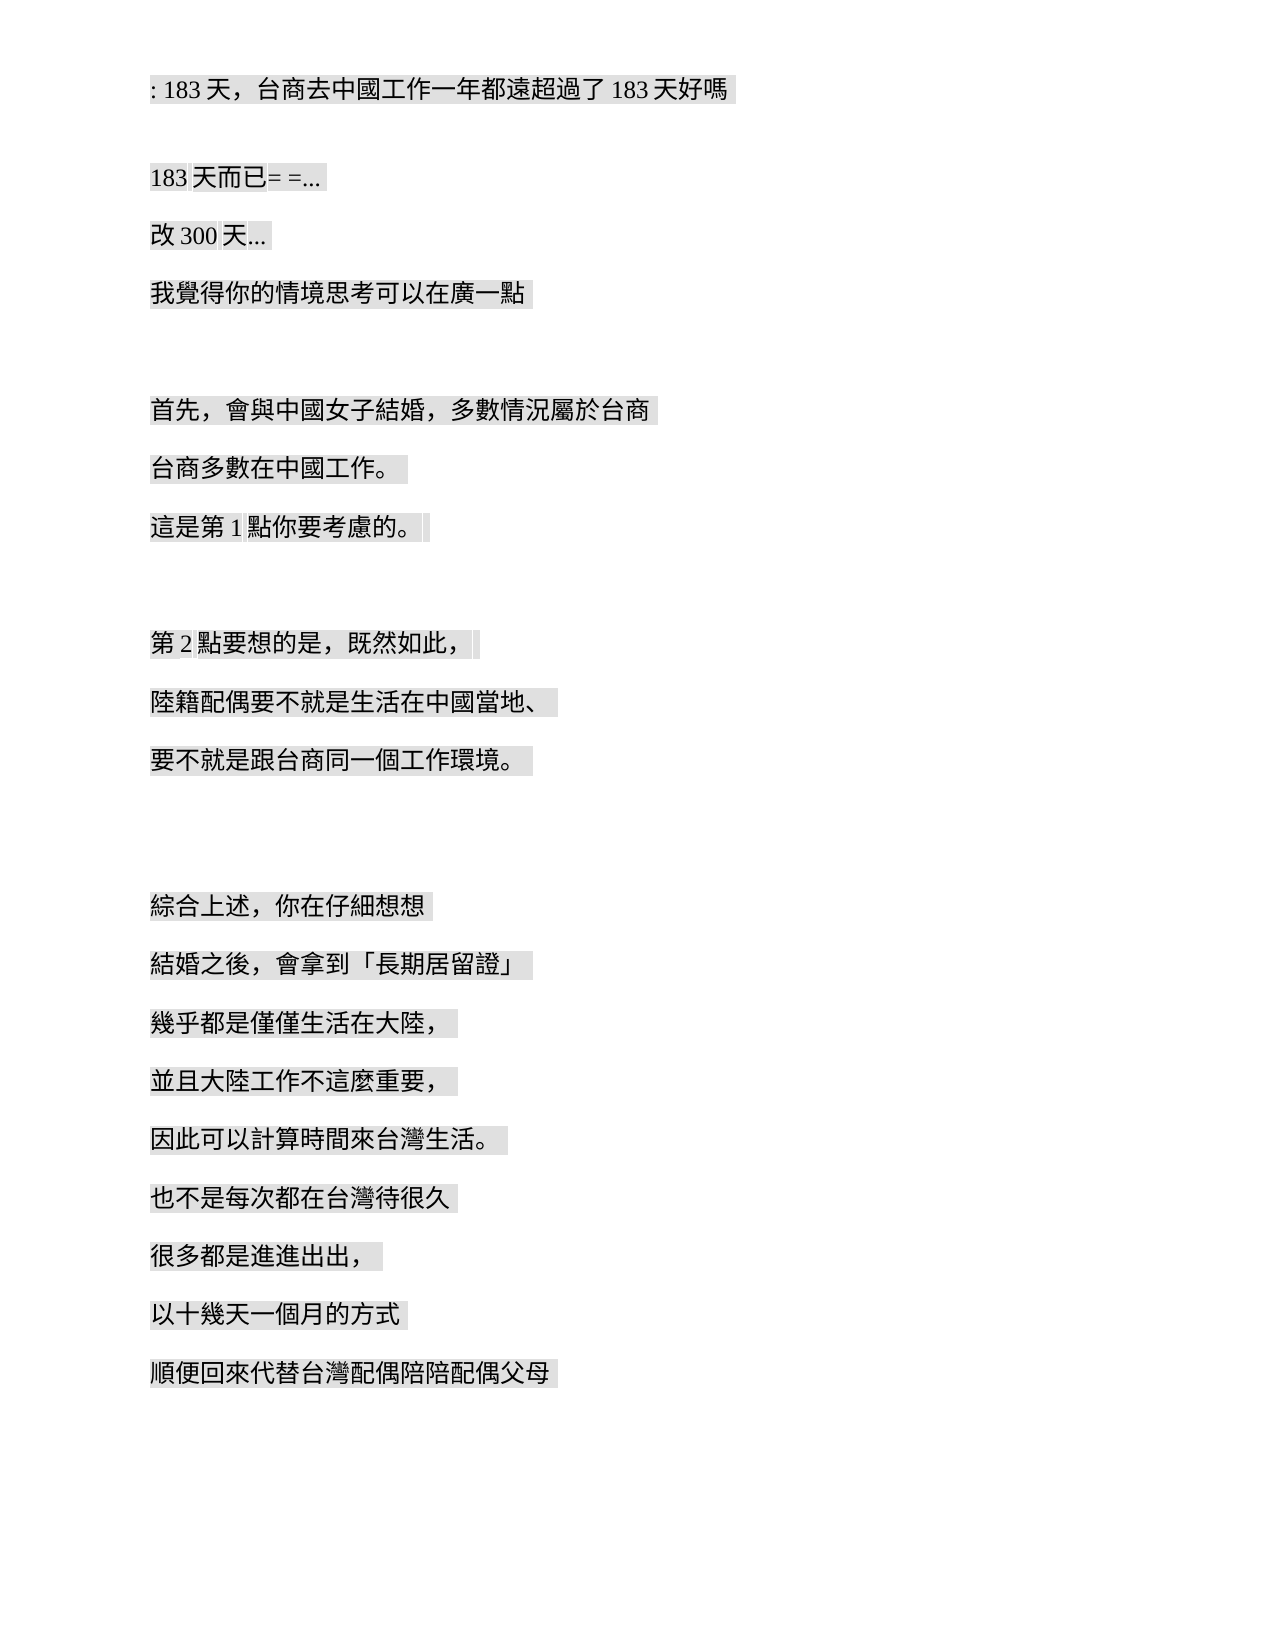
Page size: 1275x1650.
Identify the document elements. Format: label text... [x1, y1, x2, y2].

text : 183天，台商去中國工作一年都遠超過了183天好嗎 183天而已= =... 改300天... 我覺得你的情境思考可以在廣一點 首先，會與中國女子結婚，多數情況屬於台商 台商多數在中國工作。 這是第1點你要考慮的。 第2點要想的是，既然如此， 陸籍配偶要不就是生活在中國當地、 要不就是跟台商同一個工作環境。 綜合上述，你在仔細想想 結婚之後，會拿到「長期居留證」 幾乎都是僅僅生活在大陸， 並且大陸工作不這麼重要， 因此可以計算時間來台灣生活。 也不是每次都在台灣待很久 很多都是進進出出， 以十幾天一個月的方式 順便回來代替台灣配偶陪陪配偶父母 [150, 75, 1125, 1563]
